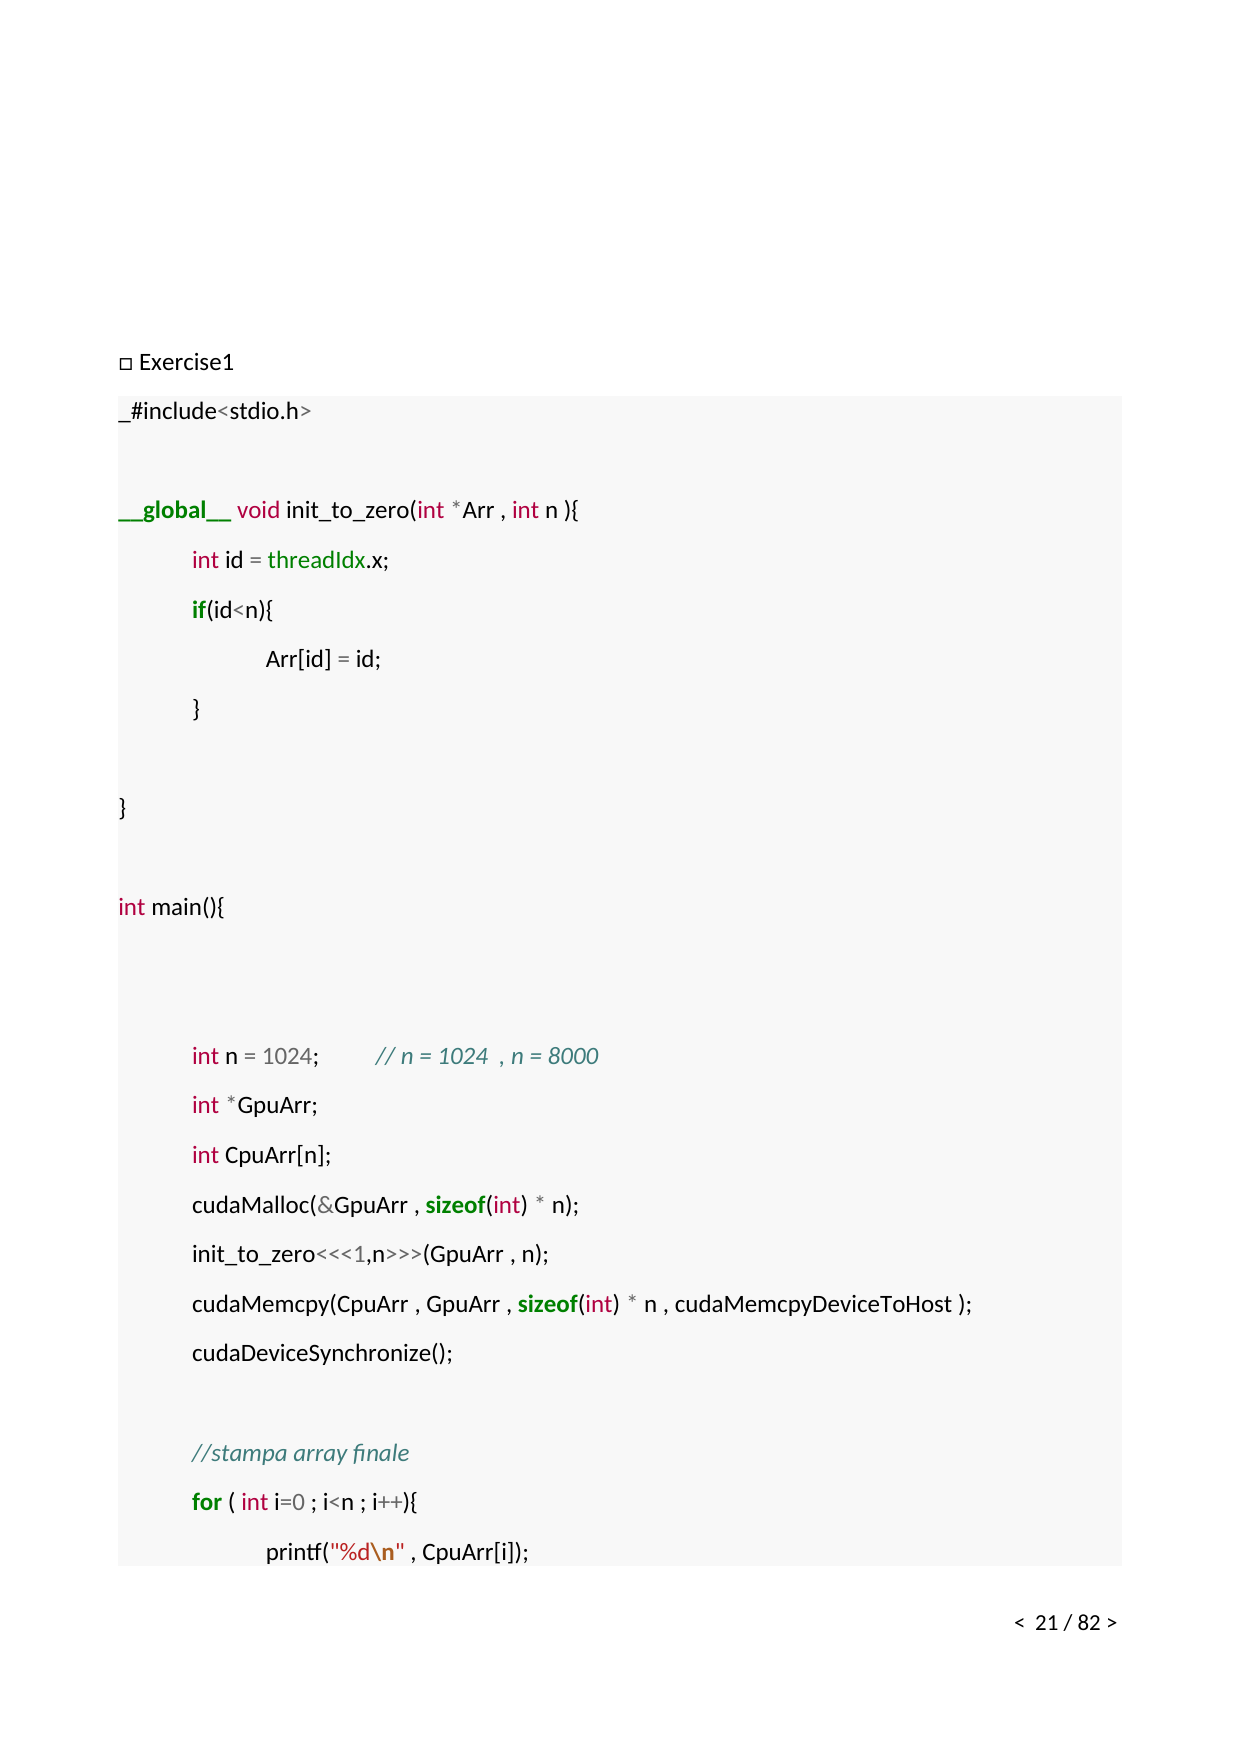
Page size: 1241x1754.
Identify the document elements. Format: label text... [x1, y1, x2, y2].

text cudaMemcpy(CpuArr , GpuArr , sizeof(int) * n , cudaMemcpyDeviceToHost ); [118, 1288, 1122, 1318]
text //stampa array finale [118, 1437, 1122, 1467]
text } [118, 792, 1122, 823]
text for ( int i=0 ; i<n ; i++){ [118, 1486, 1122, 1517]
text cudaMalloc(&GpuArr , sizeof(int) * n); [118, 1189, 1122, 1219]
text int main(){ [118, 891, 1122, 922]
text int n = 1024; // n = 1024 , n = 8000 [118, 1040, 1122, 1071]
text _#include<stdio.h> [118, 396, 1122, 426]
text int id = threadIdx.x; [118, 544, 1122, 575]
text int *GpuArr; [118, 1090, 1122, 1120]
text cudaDeviceSynchronize(); [118, 1338, 1122, 1368]
text init_to_zero<<<1,n>>>(GpuArr , n); [118, 1238, 1122, 1269]
text Arr[id] = id; [118, 643, 1122, 674]
text int CpuArr[n]; [118, 1139, 1122, 1170]
text printf("%d\n" , CpuArr[i]); [118, 1536, 1122, 1566]
text if(id<n){ [118, 594, 1122, 624]
text } [118, 693, 1122, 723]
text __global__ void init_to_zero(int *Arr , int n ){ [118, 495, 1122, 525]
text □ Exercise1 [118, 346, 1122, 376]
